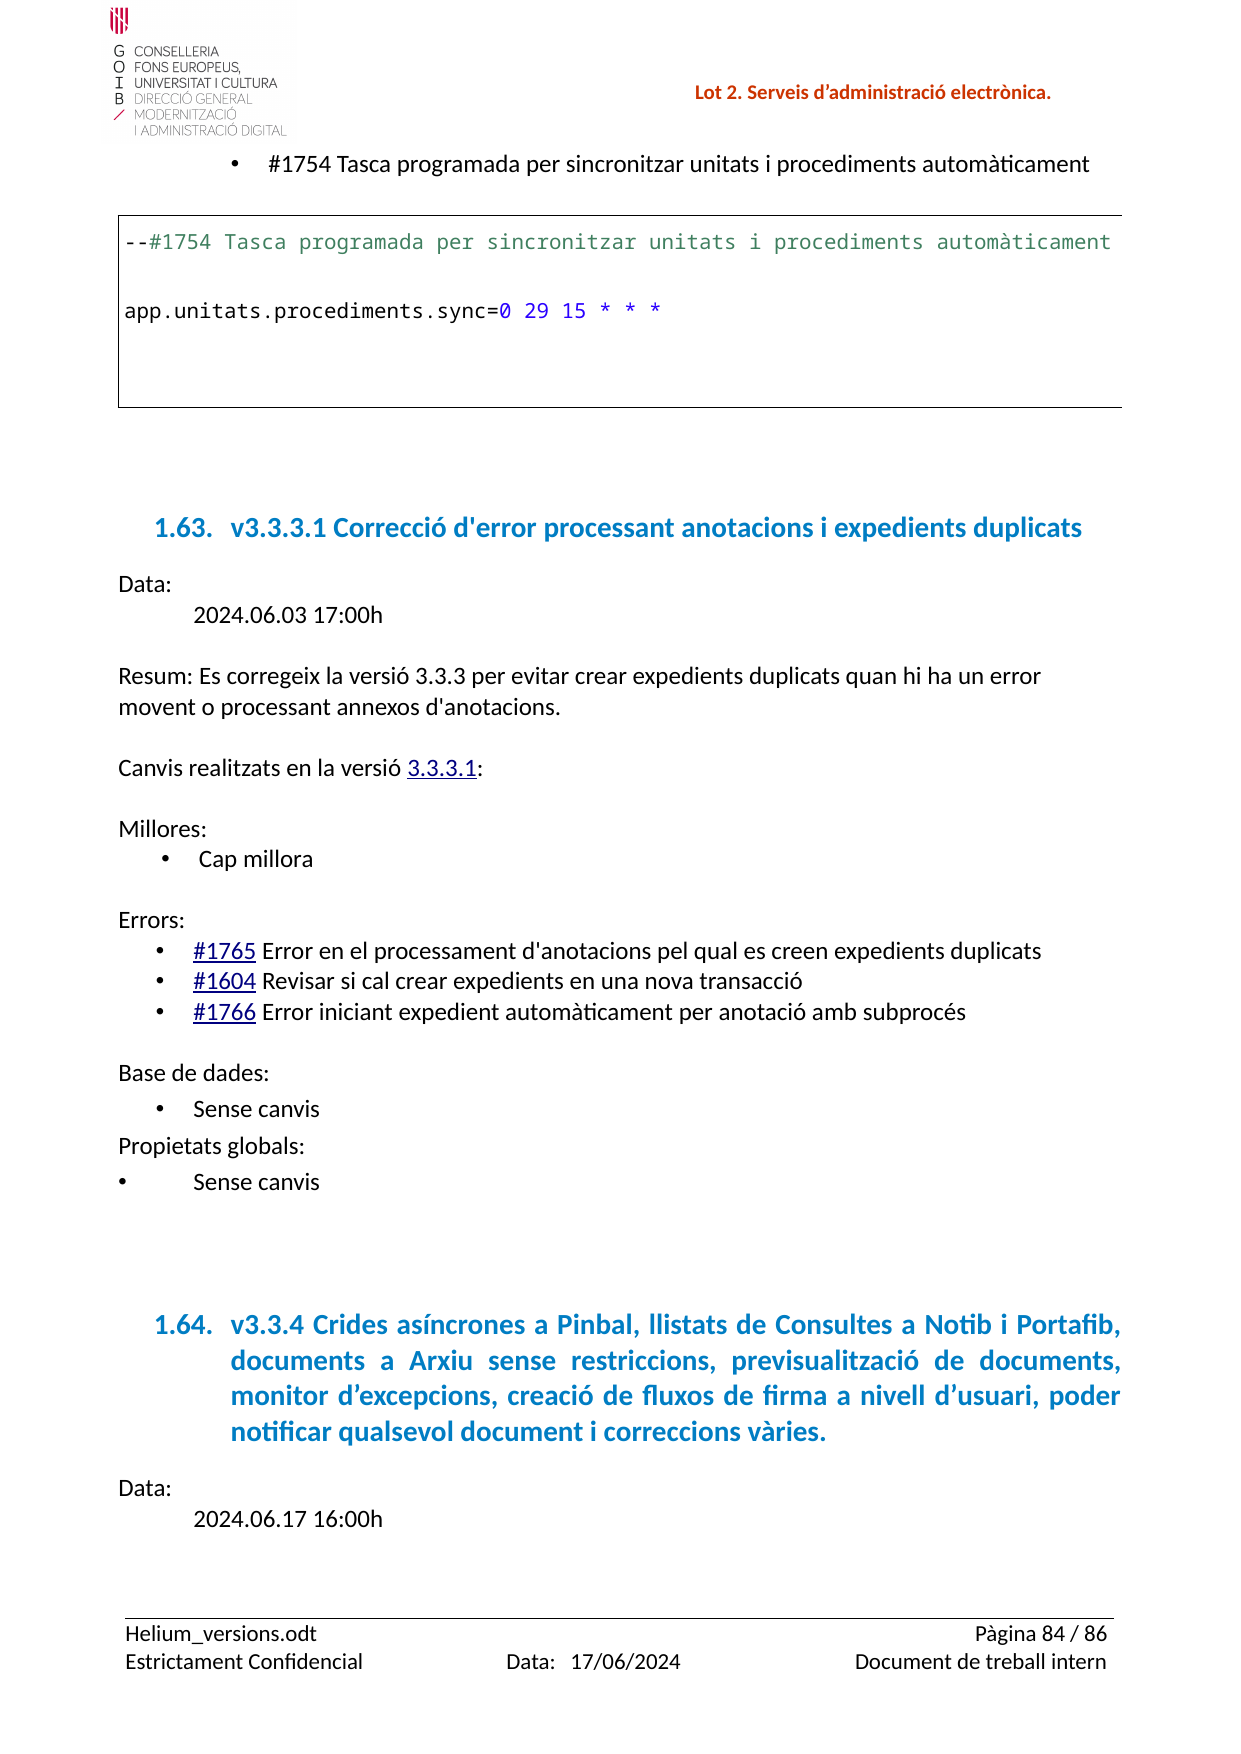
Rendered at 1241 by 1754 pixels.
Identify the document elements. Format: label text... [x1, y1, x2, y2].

subtitle v3.3.3.1 Correcció d'error processant anotacions i expedients duplicats [153, 509, 1122, 545]
subtitle v3.3.4 Crides asíncrones a Pinbal, llistats de Consultes a Notib i Portafib, documents a Arxiu sense restriccions, previsualització de documents, monitor d’excepcions, creació de fluxos de firma a nivell d’usuari, poder notificar qualsevol document i correccions vàries. [153, 1306, 1122, 1449]
text Data: [118, 1472, 1122, 1503]
list Sense canvis [118, 1166, 1122, 1197]
text 2024.06.17 16:00h [118, 1503, 1122, 1533]
picture [100, 0, 297, 144]
list #1604 Revisar si cal crear expedients en una nova transacció [156, 965, 1122, 996]
text Millores: [118, 813, 1122, 843]
text Resum: Es corregeix la versió 3.3.3 per evitar crear expedients duplicats quan hi ha un error movent o processant annexos d'anotacions. [118, 660, 1122, 721]
text Data: [118, 569, 1122, 599]
list #1766 Error iniciant expedient automàticament per anotació amb subprocés [156, 996, 1122, 1026]
text Base de dades: [118, 1057, 1122, 1087]
list Sense canvis [156, 1093, 1122, 1124]
text Canvis realitzats en la versió 3.3.3.1: [118, 752, 1122, 782]
text Propietats globals: [118, 1130, 1122, 1160]
text Errors: [118, 904, 1122, 935]
list Cap millora [161, 843, 1122, 874]
list #1765 Error en el processament d'anotacions pel qual es creen expedients duplicats [156, 935, 1122, 965]
text 2024.06.03 17:00h [118, 599, 1122, 630]
table_header --#1754 Tasca programada per sincronitzar unitats i procediments automàticament app.unitats.procediments.sync=0 29 15 * * * [119, 216, 1122, 407]
list #1754 Tasca programada per sincronitzar unitats i procediments automàticament [231, 148, 1122, 178]
